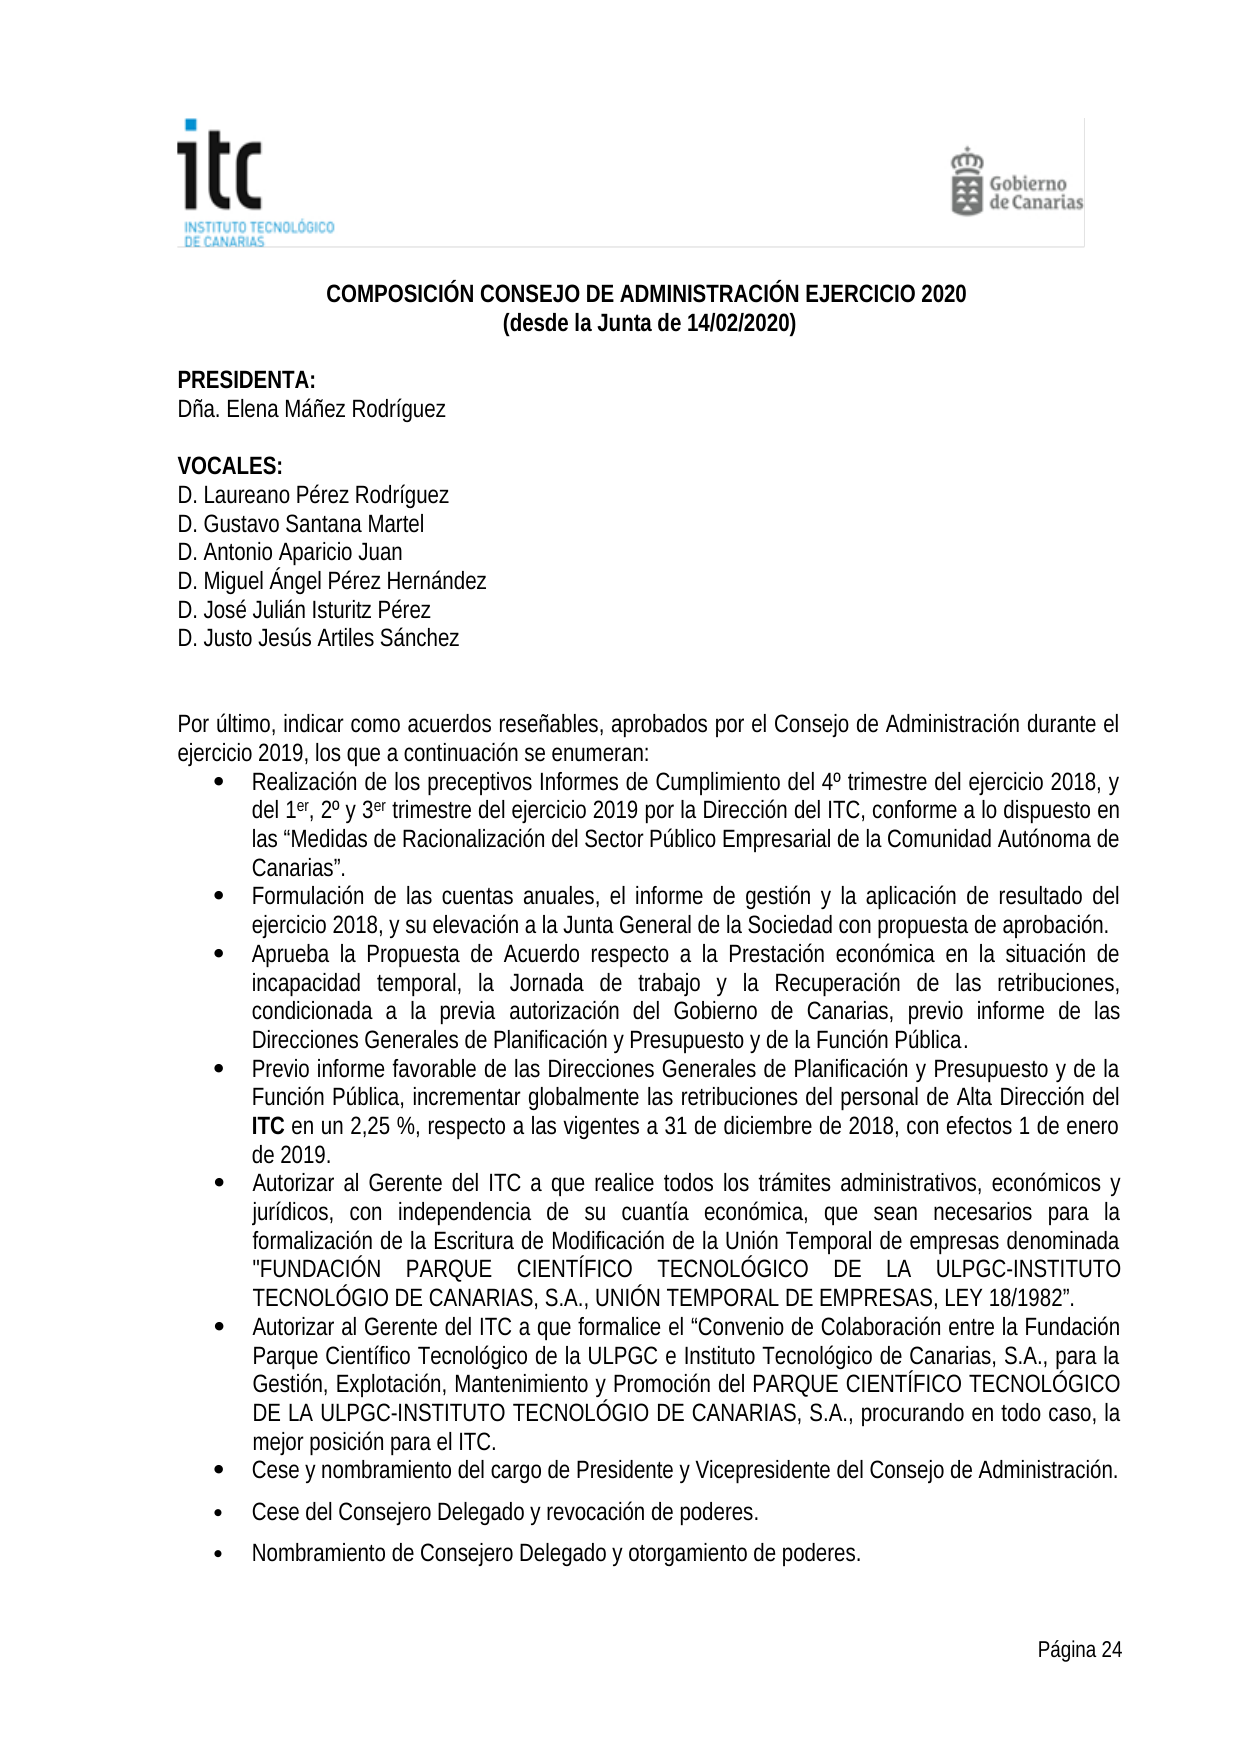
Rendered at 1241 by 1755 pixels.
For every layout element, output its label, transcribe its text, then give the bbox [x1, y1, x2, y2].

list Cese y nombramiento del cargo de Presidente y Vicepresidente del Consejo de Administración. [214, 1455, 1122, 1484]
text D. Laureano Pérez Rodríguez [177, 480, 1122, 509]
list Cese del Consejero Delegado y revocación de poderes. [214, 1497, 1122, 1525]
text PRESIDENTA: [177, 365, 1122, 394]
text D. Antonio Aparicio Juan [177, 537, 1122, 566]
text D. José Julián Isturitz Pérez [177, 594, 1122, 623]
text D. Miguel Ángel Pérez Hernández [177, 566, 1122, 594]
text D. Gustavo Santana Martel [177, 509, 1122, 537]
list Autorizar al Gerente del ITC a que formalice el “Convenio de Colaboración entre la Fundación Parque Científico Tecnológico de la ULPGC e Instituto Tecnológico de Canarias, S.A., para la Gestión, Explotación, Mantenimiento y Promoción del PARQUE CIENTÍFICO TECNOLÓGICO DE LA ULPGC-INSTITUTO TECNOLÓGIO DE CANARIAS, S.A., procurando en todo caso, la mejor posición para el ITC. [215, 1312, 1122, 1455]
text Dña. Elena Máñez Rodríguez [177, 394, 1122, 423]
text COMPOSICIÓN CONSEJO DE ADMINISTRACIÓN EJERCICIO 2020 [177, 279, 1122, 308]
list Formulación de las cuentas anuales, el informe de gestión y la aplicación de resultado del ejercicio 2018, y su elevación a la Junta General de la Sociedad con propuesta de aprobación. [214, 881, 1122, 939]
list Aprueba la Propuesta de Acuerdo respecto a la Prestación económica en la situación de incapacidad temporal, la Jornada de trabajo y la Recuperación de las retribuciones, condicionada a la previa autorización del Gobierno de Canarias, previo informe de las Direcciones Generales de Planificación y Presupuesto y de la Función Pública. [214, 939, 1122, 1053]
text Por último, indicar como acuerdos reseñables, aprobados por el Consejo de Administración durante el ejercicio 2019, los que a continuación se enumeran: [177, 709, 1122, 766]
text VOCALES: [177, 451, 1122, 480]
list Realización de los preceptivos Informes de Cumplimiento del 4º trimestre del ejercicio 2018, y del 1er, 2º y 3er trimestre del ejercicio 2019 por la Dirección del ITC, conforme a lo dispuesto en las “Medidas de Racionalización del Sector Público Empresarial de la Comunidad Autónoma de Canarias”. [214, 766, 1122, 881]
text D. Justo Jesús Artiles Sánchez [177, 623, 1122, 652]
list Nombramiento de Consejero Delegado y otorgamiento de poderes. [214, 1538, 1122, 1566]
list Autorizar al Gerente del ITC a que realice todos los trámites administrativos, económicos y jurídicos, con independencia de su cuantía económica, que sean necesarios para la formalización de la Escritura de Modificación de la Unión Temporal de empresas denominada "FUNDACIÓN PARQUE CIENTÍFICO TECNOLÓGICO DE LA ULPGC-INSTITUTO TECNOLÓGIO DE CANARIAS, S.A., UNIÓN TEMPORAL DE EMPRESAS, LEY 18/1982”. [215, 1168, 1122, 1312]
list Previo informe favorable de las Direcciones Generales de Planificación y Presupuesto y de la Función Pública, incrementar globalmente las retribuciones del personal de Alta Dirección del ITC en un 2,25 %, respecto a las vigentes a 31 de diciembre de 2018, con efectos 1 de enero de 2019. [214, 1053, 1122, 1168]
text (desde la Junta de 14/02/2020) [177, 308, 1122, 337]
